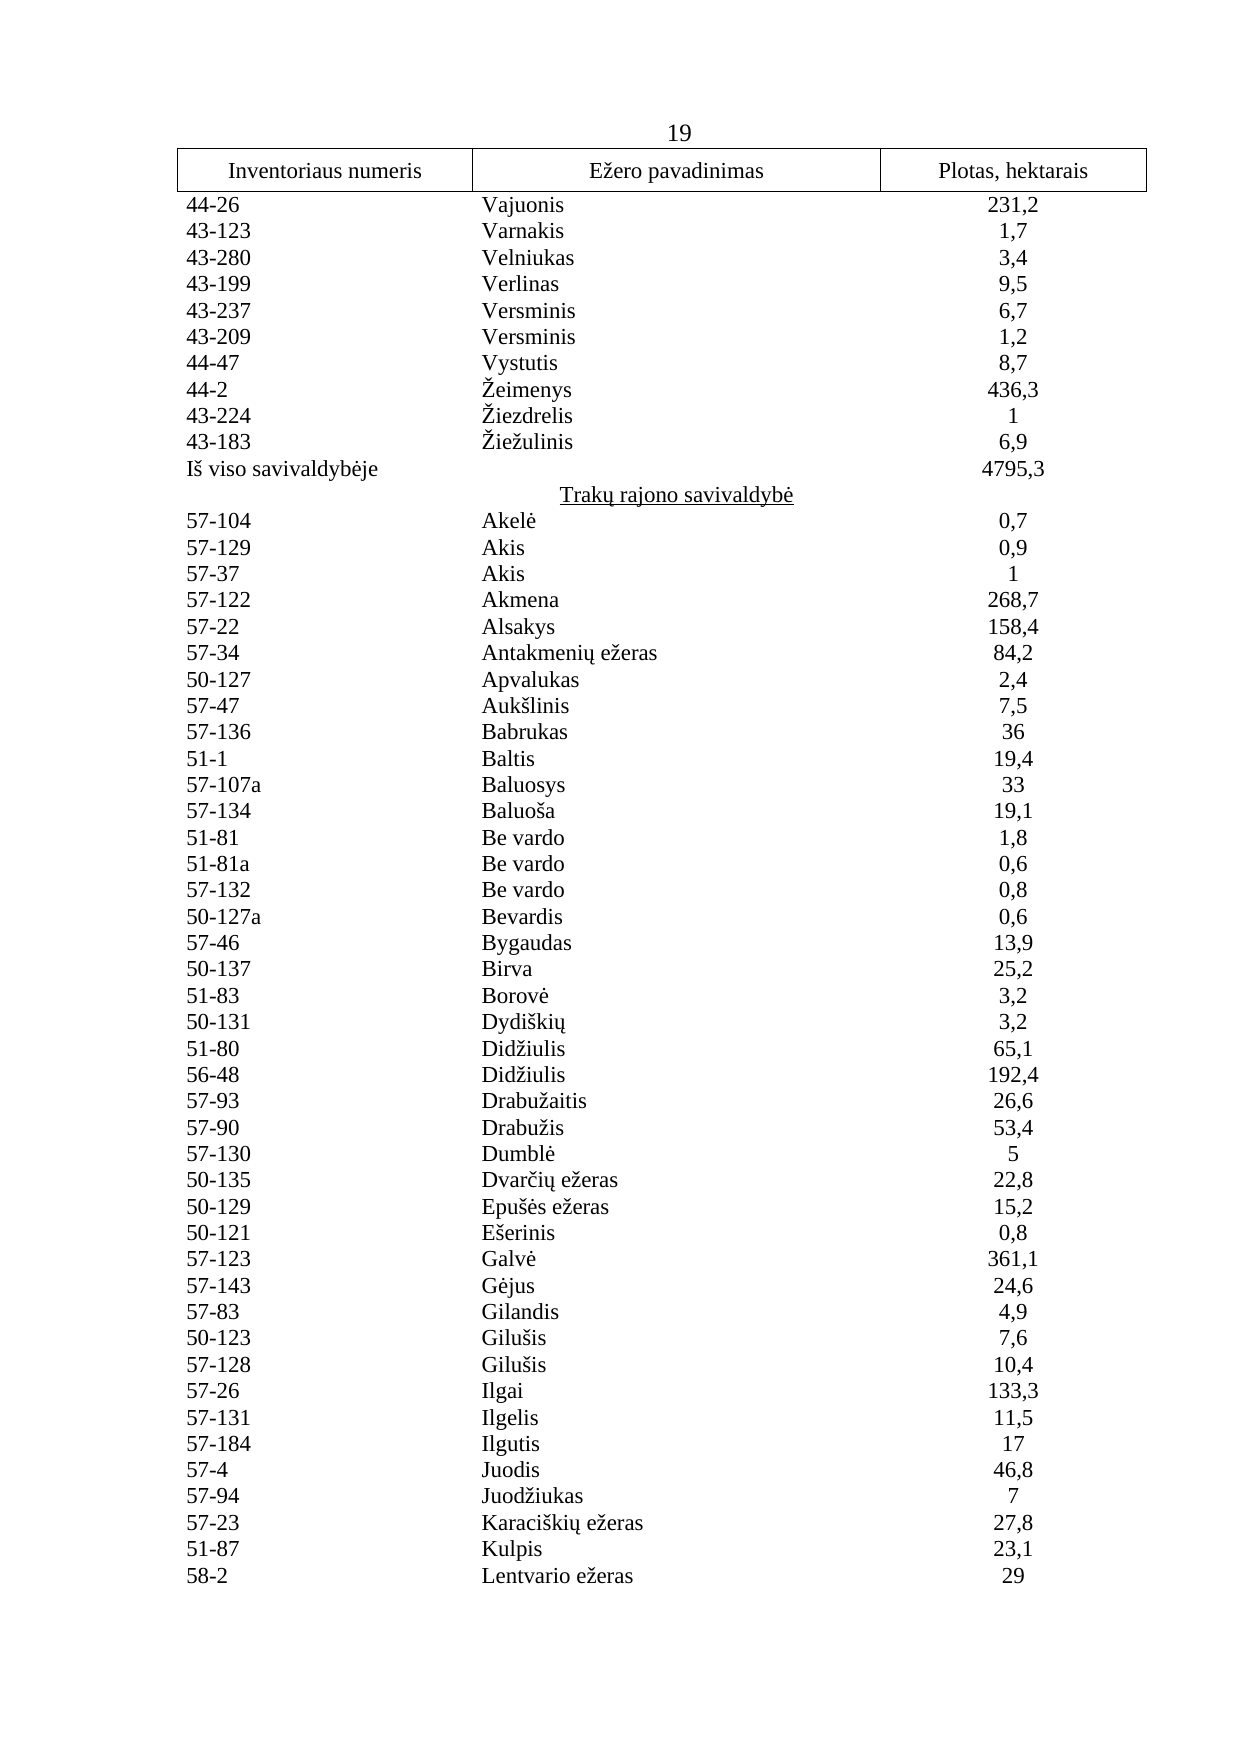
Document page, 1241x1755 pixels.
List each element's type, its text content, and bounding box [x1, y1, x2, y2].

table_cell 57-143 [177, 1272, 473, 1298]
table_cell 56-48 [177, 1061, 473, 1087]
table_cell 1 [880, 560, 1146, 587]
table_cell 84,2 [880, 639, 1146, 666]
table_cell Gilandis [473, 1298, 880, 1324]
table_cell 27,8 [880, 1509, 1146, 1535]
table_cell [473, 455, 880, 481]
table_cell 57-129 [177, 534, 473, 560]
table_cell Borovė [473, 982, 880, 1008]
table_cell 51-80 [177, 1035, 473, 1061]
table_cell 51-1 [177, 745, 473, 771]
table_cell 50-129 [177, 1193, 473, 1219]
table_cell 51-87 [177, 1535, 473, 1562]
table_cell 25,2 [880, 956, 1146, 982]
table_cell 6,9 [880, 429, 1146, 455]
table_cell Be vardo [473, 876, 880, 903]
table_cell Bygaudas [473, 929, 880, 956]
table_cell Gilušis [473, 1325, 880, 1351]
table_cell Galvė [473, 1245, 880, 1272]
table_cell [177, 481, 473, 507]
table_cell Baluoša [473, 798, 880, 824]
table_cell 133,3 [880, 1377, 1146, 1403]
table_cell Alsakys [473, 613, 880, 639]
table_cell 50-127a [177, 903, 473, 929]
table_cell 7,5 [880, 692, 1146, 718]
table_cell 50-127 [177, 666, 473, 692]
table_cell 57-4 [177, 1456, 473, 1483]
table_cell 0,6 [880, 850, 1146, 876]
table_cell Baltis [473, 745, 880, 771]
table_cell 29 [880, 1562, 1146, 1588]
table_cell 57-107a [177, 771, 473, 797]
table_cell 57-94 [177, 1483, 473, 1509]
table_cell Vystutis [473, 349, 880, 376]
table_cell 9,5 [880, 270, 1146, 297]
table_cell 0,7 [880, 508, 1146, 534]
table_cell 1 [880, 402, 1146, 428]
table_cell 51-81 [177, 824, 473, 850]
table_cell 0,9 [880, 534, 1146, 560]
table_cell Birva [473, 956, 880, 982]
table_cell 57-128 [177, 1351, 473, 1377]
table_cell 158,4 [880, 613, 1146, 639]
table_cell 268,7 [880, 587, 1146, 613]
table_cell 7 [880, 1483, 1146, 1509]
table_cell Gėjus [473, 1272, 880, 1298]
table_cell 3,2 [880, 1008, 1146, 1034]
table_cell 8,7 [880, 349, 1146, 376]
table_cell 17 [880, 1430, 1146, 1456]
table_cell Ilgelis [473, 1404, 880, 1430]
table_cell 57-93 [177, 1087, 473, 1114]
table_cell 57-130 [177, 1140, 473, 1166]
table_cell 57-46 [177, 929, 473, 956]
table_cell 36 [880, 718, 1146, 745]
table_cell Aukšlinis [473, 692, 880, 718]
table_cell Ilgai [473, 1377, 880, 1403]
table_cell 19,4 [880, 745, 1146, 771]
table_cell 3,2 [880, 982, 1146, 1008]
table_cell 51-83 [177, 982, 473, 1008]
table_cell 361,1 [880, 1245, 1146, 1272]
table_cell 0,8 [880, 1219, 1146, 1245]
table_cell Karaciškių ežeras [473, 1509, 880, 1535]
table_cell 57-104 [177, 508, 473, 534]
table_cell 57-47 [177, 692, 473, 718]
table_cell Lentvario ežeras [473, 1562, 880, 1588]
table_cell 44-47 [177, 349, 473, 376]
table_cell 51-81a [177, 850, 473, 876]
table_cell 50-135 [177, 1166, 473, 1193]
table_cell Babrukas [473, 718, 880, 745]
table_cell Apvalukas [473, 666, 880, 692]
table_cell Dvarčių ežeras [473, 1166, 880, 1193]
table_cell 43-237 [177, 297, 473, 323]
table_cell Žeimenys [473, 376, 880, 402]
table_cell Žiezdrelis [473, 402, 880, 428]
table_cell Kulpis [473, 1535, 880, 1562]
table_cell Drabužaitis [473, 1087, 880, 1114]
table_cell Dydiškių [473, 1008, 880, 1034]
table_cell Iš viso savivaldybėje [177, 455, 473, 481]
table_cell 50-121 [177, 1219, 473, 1245]
table_cell Be vardo [473, 850, 880, 876]
table_cell 50-137 [177, 956, 473, 982]
table_cell Ešerinis [473, 1219, 880, 1245]
table_cell 57-26 [177, 1377, 473, 1403]
table_cell 10,4 [880, 1351, 1146, 1377]
table_cell 46,8 [880, 1456, 1146, 1483]
table_header Inventoriaus numeris [178, 149, 472, 191]
table_cell 0,6 [880, 903, 1146, 929]
table_cell Ilgutis [473, 1430, 880, 1456]
table_cell Versminis [473, 323, 880, 349]
table_cell 19,1 [880, 798, 1146, 824]
table_cell 58-2 [177, 1562, 473, 1588]
table_cell 57-22 [177, 613, 473, 639]
table_cell 57-136 [177, 718, 473, 745]
table_cell Vajuonis [473, 192, 880, 218]
table_cell 22,8 [880, 1166, 1146, 1193]
table_cell 43-224 [177, 402, 473, 428]
table_cell 192,4 [880, 1061, 1146, 1087]
table_cell 57-132 [177, 876, 473, 903]
table_cell 3,4 [880, 244, 1146, 270]
table_cell Didžiulis [473, 1061, 880, 1087]
table_cell Akmena [473, 587, 880, 613]
table_cell 23,1 [880, 1535, 1146, 1562]
table_header Ežero pavadinimas [473, 149, 880, 191]
table_cell Epušės ežeras [473, 1193, 880, 1219]
table_cell 43-209 [177, 323, 473, 349]
table_cell Žiežulinis [473, 429, 880, 455]
table_cell Akis [473, 534, 880, 560]
table_cell Versminis [473, 297, 880, 323]
table_cell 7,6 [880, 1325, 1146, 1351]
table_cell Akelė [473, 508, 880, 534]
table_cell 2,4 [880, 666, 1146, 692]
table_cell 1,8 [880, 824, 1146, 850]
table_cell 57-122 [177, 587, 473, 613]
table_cell 57-34 [177, 639, 473, 666]
table_cell [880, 481, 1146, 507]
table_cell 33 [880, 771, 1146, 797]
table_cell Drabužis [473, 1114, 880, 1140]
table_cell 4795,3 [880, 455, 1146, 481]
table_cell Juodžiukas [473, 1483, 880, 1509]
table_cell Didžiulis [473, 1035, 880, 1061]
table_cell 6,7 [880, 297, 1146, 323]
table_cell 57-23 [177, 1509, 473, 1535]
table_cell Velniukas [473, 244, 880, 270]
table_cell 57-123 [177, 1245, 473, 1272]
table_cell 57-184 [177, 1430, 473, 1456]
table_cell 44-26 [177, 192, 473, 218]
table_cell 1,7 [880, 218, 1146, 244]
table_cell Be vardo [473, 824, 880, 850]
table_cell Akis [473, 560, 880, 587]
table_cell Varnakis [473, 218, 880, 244]
table_cell 57-90 [177, 1114, 473, 1140]
table_cell 65,1 [880, 1035, 1146, 1061]
table_cell 5 [880, 1140, 1146, 1166]
table_cell Juodis [473, 1456, 880, 1483]
table_cell 50-131 [177, 1008, 473, 1034]
table_cell 57-134 [177, 798, 473, 824]
table_header Plotas, hektarais [881, 149, 1146, 191]
table_cell 57-37 [177, 560, 473, 587]
table_cell 53,4 [880, 1114, 1146, 1140]
table_cell Baluosys [473, 771, 880, 797]
table_cell 57-131 [177, 1404, 473, 1430]
table_cell 1,2 [880, 323, 1146, 349]
table_cell 13,9 [880, 929, 1146, 956]
table_cell Dumblė [473, 1140, 880, 1166]
table_cell 231,2 [880, 192, 1146, 218]
table_cell Trakų rajono savivaldybė [473, 481, 880, 507]
table_cell Bevardis [473, 903, 880, 929]
table_cell 57-83 [177, 1298, 473, 1324]
table_cell 50-123 [177, 1325, 473, 1351]
table_cell Gilušis [473, 1351, 880, 1377]
table_cell 26,6 [880, 1087, 1146, 1114]
table_cell 11,5 [880, 1404, 1146, 1430]
table_cell 43-280 [177, 244, 473, 270]
table_cell 436,3 [880, 376, 1146, 402]
table_cell Antakmenių ežeras [473, 639, 880, 666]
table_cell 0,8 [880, 876, 1146, 903]
table_cell 24,6 [880, 1272, 1146, 1298]
table_cell 4,9 [880, 1298, 1146, 1324]
table_cell 43-199 [177, 270, 473, 297]
table_cell 15,2 [880, 1193, 1146, 1219]
table_cell 44-2 [177, 376, 473, 402]
table_cell 43-183 [177, 429, 473, 455]
table_cell Verlinas [473, 270, 880, 297]
table_cell 43-123 [177, 218, 473, 244]
